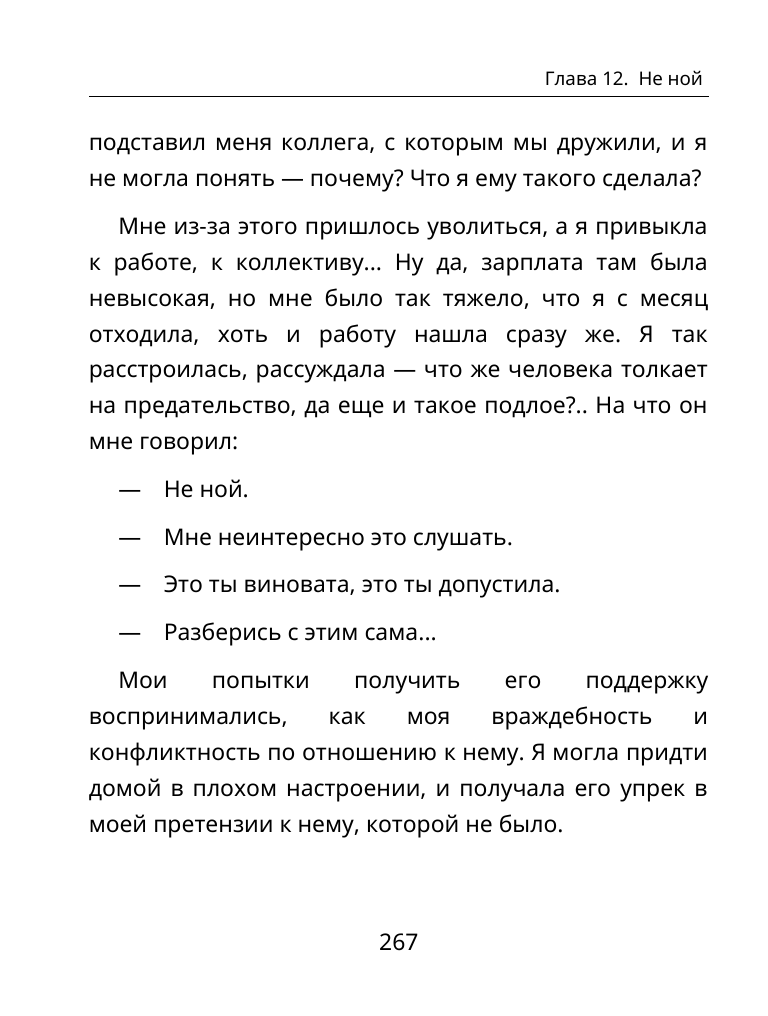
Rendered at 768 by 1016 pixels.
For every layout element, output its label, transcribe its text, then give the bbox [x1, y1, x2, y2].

list Это ты виновата, это ты допустила. [88, 568, 709, 600]
text подставил меня коллега, с которым мы дружили, и я не могла понять — почему? Что я ему такого сделала? [88, 126, 709, 193]
text Мои попытки получить его поддержку воспринимались, как моя враждебность и конфликтность по отношению к нему. Я могла придти домой в плохом настроении, и получала его упрек в моей претензии к нему, которой не было. [88, 664, 709, 839]
list Не ной. [88, 473, 709, 504]
text Мне из-за этого пришлось уволиться, а я привыкла к работе, к коллективу... Ну да, зарплата там была невысокая, но мне было так тяжело, что я с месяц отходила, хоть и работу нашла сразу же. Я так расстроилась, рассуждала — что же человека толкает на предательство, да еще и такое подлое?.. На что он мне говорил: [88, 210, 709, 457]
list Мне неинтересно это слушать. [88, 521, 709, 552]
list Разберись с этим сама... [88, 616, 709, 647]
